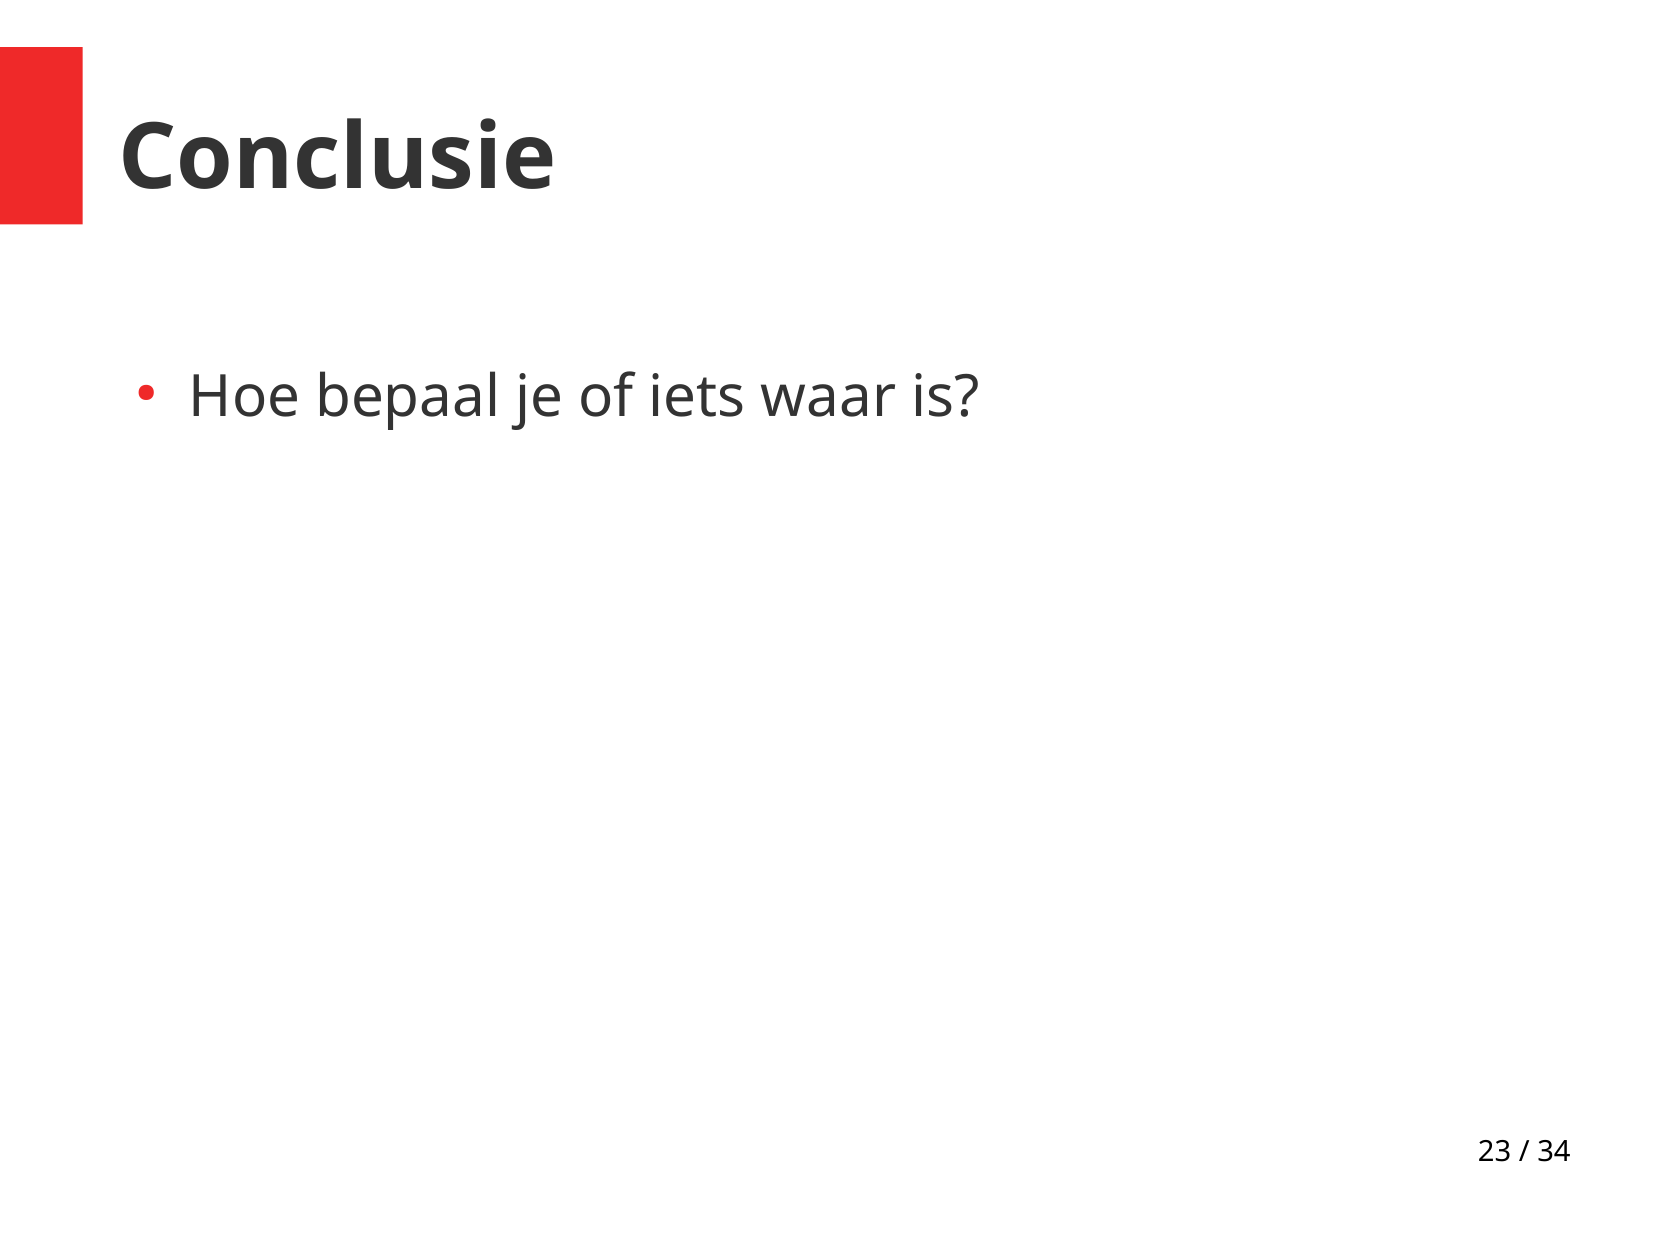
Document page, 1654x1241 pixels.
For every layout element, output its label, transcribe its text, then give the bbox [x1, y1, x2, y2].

list Hoe bepaal je of iets waar is? [118, 354, 1536, 1074]
title Conclusie [118, 49, 1571, 257]
